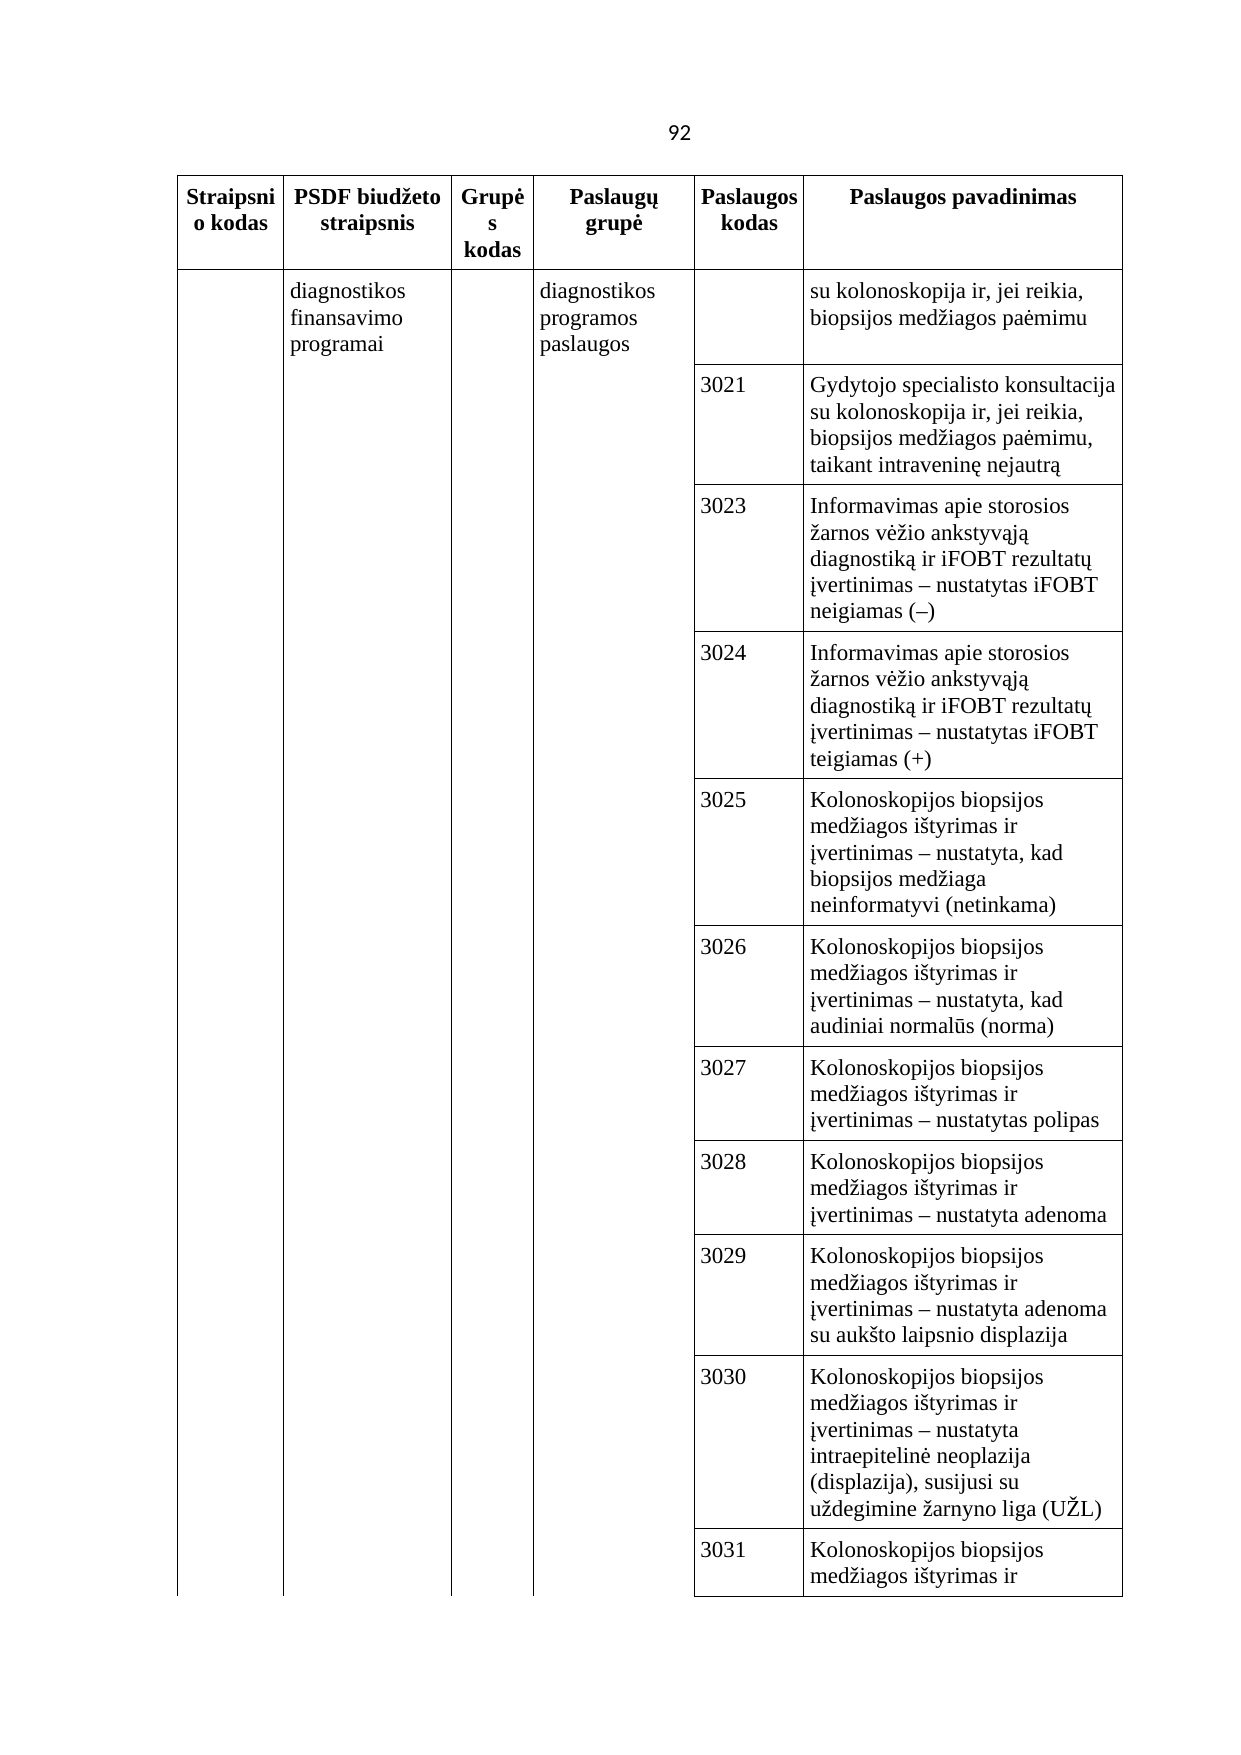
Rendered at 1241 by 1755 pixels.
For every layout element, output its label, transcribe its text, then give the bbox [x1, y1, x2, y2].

table_cell [284, 1234, 451, 1355]
table_cell su kolonoskopija ir, jei reikia, biopsijos medžiagos paėmimu [804, 270, 1122, 363]
table_cell Informavimas apie storosios žarnos vėžio ankstyvąją diagnostiką ir iFOBT rezultatų įvertinimas – nustatytas iFOBT neigiamas (–) [804, 485, 1122, 631]
table_cell [178, 1046, 283, 1140]
table_cell Informavimas apie storosios žarnos vėžio ankstyvąją diagnostiką ir iFOBT rezultatų įvertinimas – nustatytas iFOBT teigiamas (+) [804, 632, 1122, 778]
table_cell Kolonoskopijos biopsijos medžiagos ištyrimas ir įvertinimas – nustatytas polipas [804, 1047, 1122, 1140]
table_cell [534, 1528, 694, 1596]
table_cell [284, 484, 451, 631]
table_cell [695, 270, 803, 363]
table_cell [178, 484, 283, 631]
table_header Paslaugos kodas [695, 176, 803, 269]
table_cell [178, 1140, 283, 1234]
table_header Straipsnio kodas [178, 176, 283, 269]
table_cell [284, 1355, 451, 1528]
table_cell [178, 1355, 283, 1528]
table_cell [452, 1140, 533, 1234]
table_header Paslaugų grupė [534, 176, 694, 269]
table_cell [452, 270, 533, 363]
table_cell [534, 1140, 694, 1234]
table_cell Kolonoskopijos biopsijos medžiagos ištyrimas ir įvertinimas – nustatyta adenoma su aukšto laipsnio displazija [804, 1235, 1122, 1355]
table_cell [452, 1355, 533, 1528]
table_cell diagnostikos finansavimo programai [284, 270, 451, 363]
table_cell [178, 270, 283, 363]
table_cell [284, 778, 451, 925]
table_cell Kolonoskopijos biopsijos medžiagos ištyrimas ir įvertinimas – nustatyta intraepitelinė neoplazija (displazija), susijusi su uždegimine žarnyno liga (UŽL) [804, 1356, 1122, 1528]
table_cell Kolonoskopijos biopsijos medžiagos ištyrimas ir įvertinimas – nustatyta adenoma [804, 1141, 1122, 1234]
table_cell [284, 1140, 451, 1234]
table_header PSDF biudžeto straipsnis [284, 176, 451, 269]
table_cell [284, 925, 451, 1046]
table_cell [178, 364, 283, 484]
table_cell [452, 1528, 533, 1596]
table_cell [284, 1046, 451, 1140]
table_cell [284, 631, 451, 778]
table_cell [178, 925, 283, 1046]
table_cell Kolonoskopijos biopsijos medžiagos ištyrimas ir [804, 1529, 1122, 1596]
table_cell [452, 1234, 533, 1355]
table_cell [284, 364, 451, 484]
table_cell 3026 [695, 926, 803, 1046]
table_cell 3028 [695, 1141, 803, 1234]
table_cell [452, 925, 533, 1046]
table_cell [452, 484, 533, 631]
table_header Grupės kodas [452, 176, 533, 269]
table_cell 3030 [695, 1356, 803, 1528]
table_cell [534, 925, 694, 1046]
table_cell [534, 631, 694, 778]
table_cell [452, 1046, 533, 1140]
table_cell [534, 484, 694, 631]
table_cell 3024 [695, 632, 803, 778]
table_cell [534, 778, 694, 925]
table_cell 3023 [695, 485, 803, 631]
table_cell Gydytojo specialisto konsultacija su kolonoskopija ir, jei reikia, biopsijos medžiagos paėmimu, taikant intraveninę nejautrą [804, 365, 1122, 484]
table_cell [452, 631, 533, 778]
table_cell [452, 364, 533, 484]
table_cell 3021 [695, 365, 803, 484]
table_cell 3029 [695, 1235, 803, 1355]
table_cell 3025 [695, 779, 803, 925]
table_header Paslaugos pavadinimas [804, 176, 1122, 269]
table_cell 3027 [695, 1047, 803, 1140]
table_cell [534, 1234, 694, 1355]
table_cell 3031 [695, 1529, 803, 1596]
table_cell [178, 1528, 283, 1596]
table_cell [534, 1046, 694, 1140]
table_cell [178, 778, 283, 925]
table_cell [178, 1234, 283, 1355]
table_cell [534, 364, 694, 484]
table_cell diagnostikos programos paslaugos [534, 270, 694, 363]
table_cell [452, 778, 533, 925]
table_cell Kolonoskopijos biopsijos medžiagos ištyrimas ir įvertinimas – nustatyta, kad biopsijos medžiaga neinformatyvi (netinkama) [804, 779, 1122, 925]
table_cell [534, 1355, 694, 1528]
table_cell [178, 631, 283, 778]
table_cell Kolonoskopijos biopsijos medžiagos ištyrimas ir įvertinimas – nustatyta, kad audiniai normalūs (norma) [804, 926, 1122, 1046]
table_cell [284, 1528, 451, 1596]
